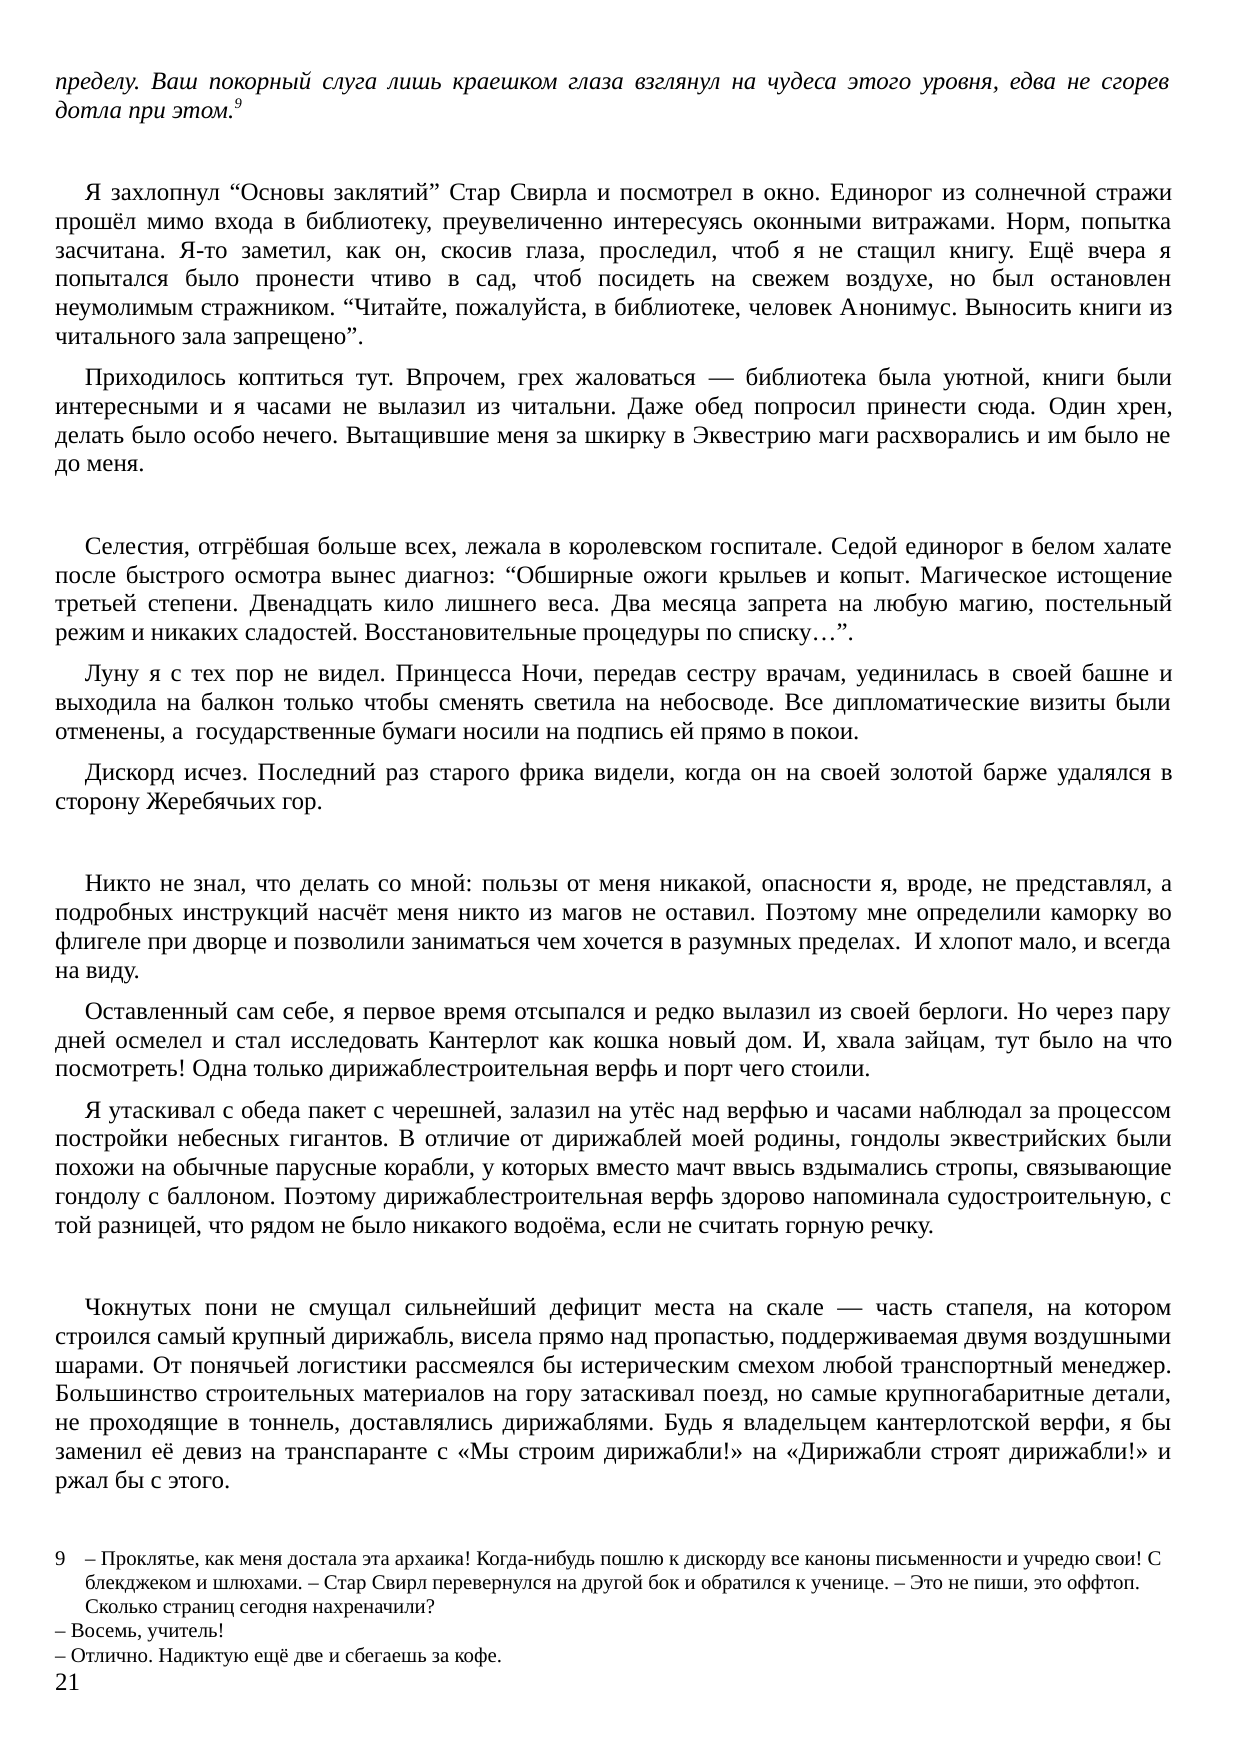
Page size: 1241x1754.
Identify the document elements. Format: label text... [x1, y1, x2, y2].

text Я утаскивал с обеда пакет с черешней, залазил на утёс над верфью и часами наблюдал за процессом постройки небесных гигантов. В отличие от дирижаблей моей родины, гондолы эквестрийских были похожи на обычные парусные корабли, у которых вместо мачт ввысь вздымались стропы, связывающие гондолу с баллоном. Поэтому дирижаблестроительная верфь здорово напоминала судостроительную, с той разницей, что рядом не было никакого водоёма, если не считать горную речку. [55, 1095, 1173, 1238]
list – Восемь, учитель! [55, 1618, 1173, 1642]
list – Отлично. Надиктую ещё две и сбегаешь за кофе. [55, 1642, 1173, 1667]
list – Проклятье, как меня достала эта архаика! Когда-нибудь пошлю к дискорду все каноны письменности и учредю свои! С блекджеком и шлюхами. – Стар Свирл перевернулся на другой бок и обратился к ученице. – Это не пиши, это оффтоп. Сколько страниц сегодня нахреначили? [55, 1546, 1173, 1618]
text Луну я с тех пор не видел. Принцесса Ночи, передав сестру врачам, уединилась в своей башне и выходила на балкон только чтобы сменять светила на небосводе. Все дипломатические визиты были отменены, а государственные бумаги носили на подпись ей прямо в покои. [55, 658, 1173, 745]
list пределу. Ваш покорный слуга лишь краешком глаза взглянул на чудеса этого уровня, едва не сгорев дотла при этом. [55, 66, 1173, 123]
text Никто не знал, что делать со мной: пользы от меня никакой, опасности я, вроде, не представлял, а подробных инструкций насчёт меня никто из магов не оставил. Поэтому мне определили каморку во флигеле при дворце и позволили заниматься чем хочется в разумных пределах. И хлопот мало, и всегда на виду. [55, 868, 1173, 983]
text Я захлопнул “Основы заклятий” Стар Свирла и посмотрел в окно. Единорог из солнечной стражи прошёл мимо входа в библиотеку, преувеличенно интересуясь оконными витражами. Норм, попытка засчитана. Я-то заметил, как он, скосив глаза, проследил, чтоб я не стащил книгу. Ещё вчера я попытался было пронести чтиво в сад, чтоб посидеть на свежем воздухе, но был остановлен неумолимым стражником. “Читайте, пожалуйста, в библиотеке, человек Анонимус. Выносить книги из читального зала запрещено”. [55, 177, 1173, 350]
text Приходилось коптиться тут. Впрочем, грех жаловаться — библиотека была уютной, книги были интересными и я часами не вылазил из читальни. Даже обед попросил принести сюда. Один хрен, делать было особо нечего. Вытащившие меня за шкирку в Эквестрию маги расхворались и им было не до меня. [55, 362, 1173, 477]
text Дискорд исчез. Последний раз старого фрика видели, когда он на своей золотой барже удалялся в сторону Жеребячьих гор. [55, 757, 1173, 815]
text Селестия, отгрёбшая больше всех, лежала в королевском госпитале. Седой единорог в белом халате после быстрого осмотра вынес диагноз: “Обширные ожоги крыльев и копыт. Магическое истощение третьей степени. Двенадцать кило лишнего веса. Два месяца запрета на любую магию, постельный режим и никаких сладостей. Восстановительные процедуры по списку…”. [55, 531, 1173, 646]
text Чокнутых пони не смущал сильнейший дефицит места на скале — часть стапеля, на котором строился самый крупный дирижабль, висела прямо над пропастью, поддерживаемая двумя воздушными шарами. От понячьей логистики рассмеялся бы истерическим смехом любой транспортный менеджер. Большинство строительных материалов на гору затаскивал поезд, но самые крупногабаритные детали, не проходящие в тоннель, доставлялись дирижаблями. Будь я владельцем кантерлотской верфи, я бы заменил её девиз на транспаранте с «Мы строим дирижабли!» на «Дирижабли строят дирижабли!» и ржал бы с этого. [55, 1292, 1173, 1493]
text Оставленный сам себе, я первое время отсыпался и редко вылазил из своей берлоги. Но через пару дней осмелел и стал исследовать Кантерлот как кошка новый дом. И, хвала зайцам, тут было на что посмотреть! Одна только дирижаблестроительная верфь и порт чего стоили. [55, 996, 1173, 1082]
